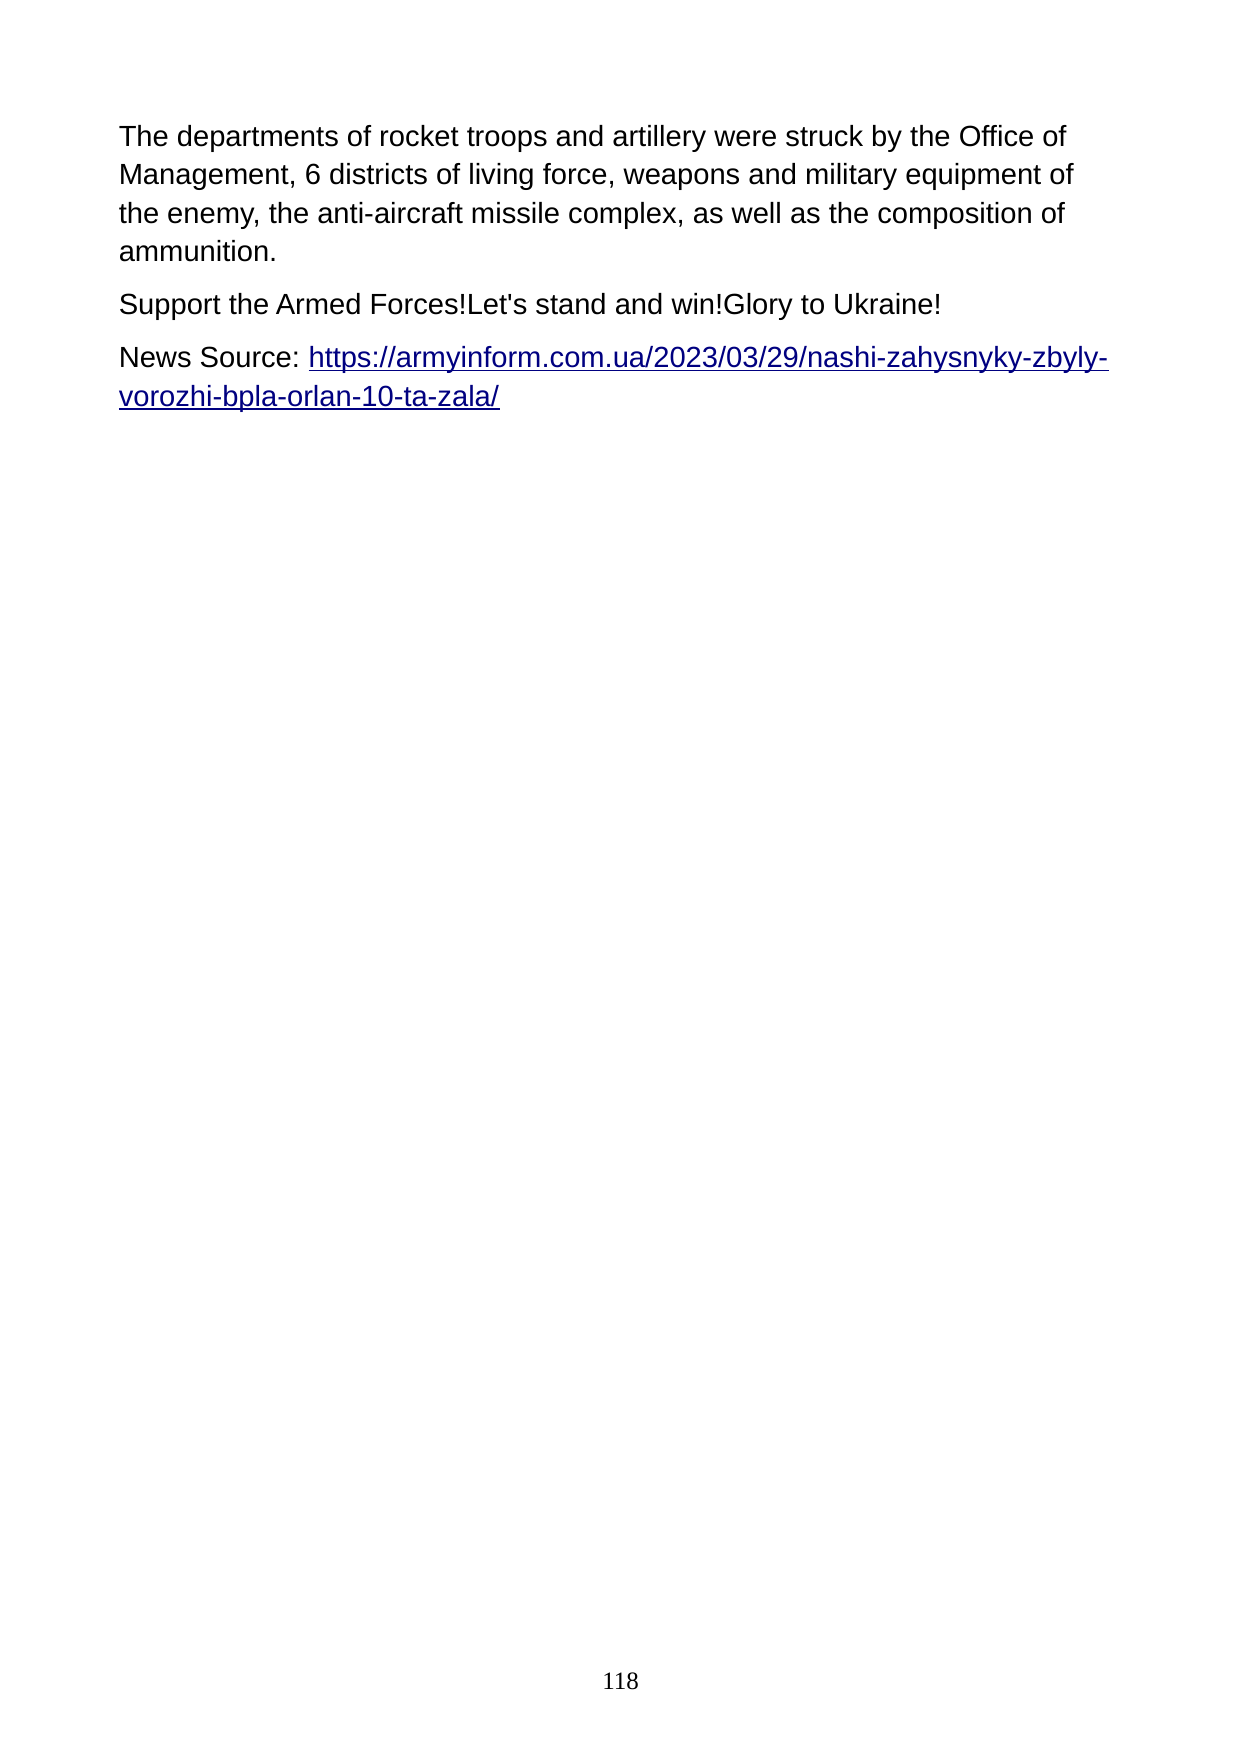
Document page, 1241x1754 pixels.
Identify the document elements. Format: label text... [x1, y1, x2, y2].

text The departments of rocket troops and artillery were struck by the Office of Management, 6 districts of living force, weapons and military equipment of the enemy, the anti-aircraft missile complex, as well as the composition of ammunition. [118, 118, 1122, 268]
text News Source: https://armyinform.com.ua/2023/03/29/nashi-zahysnyky-zbyly-vorozhi-bpla-orlan-10-ta-zala/ [118, 340, 1122, 412]
text Support the Armed Forces!Let's stand and win!Glory to Ukraine! [118, 287, 1122, 321]
